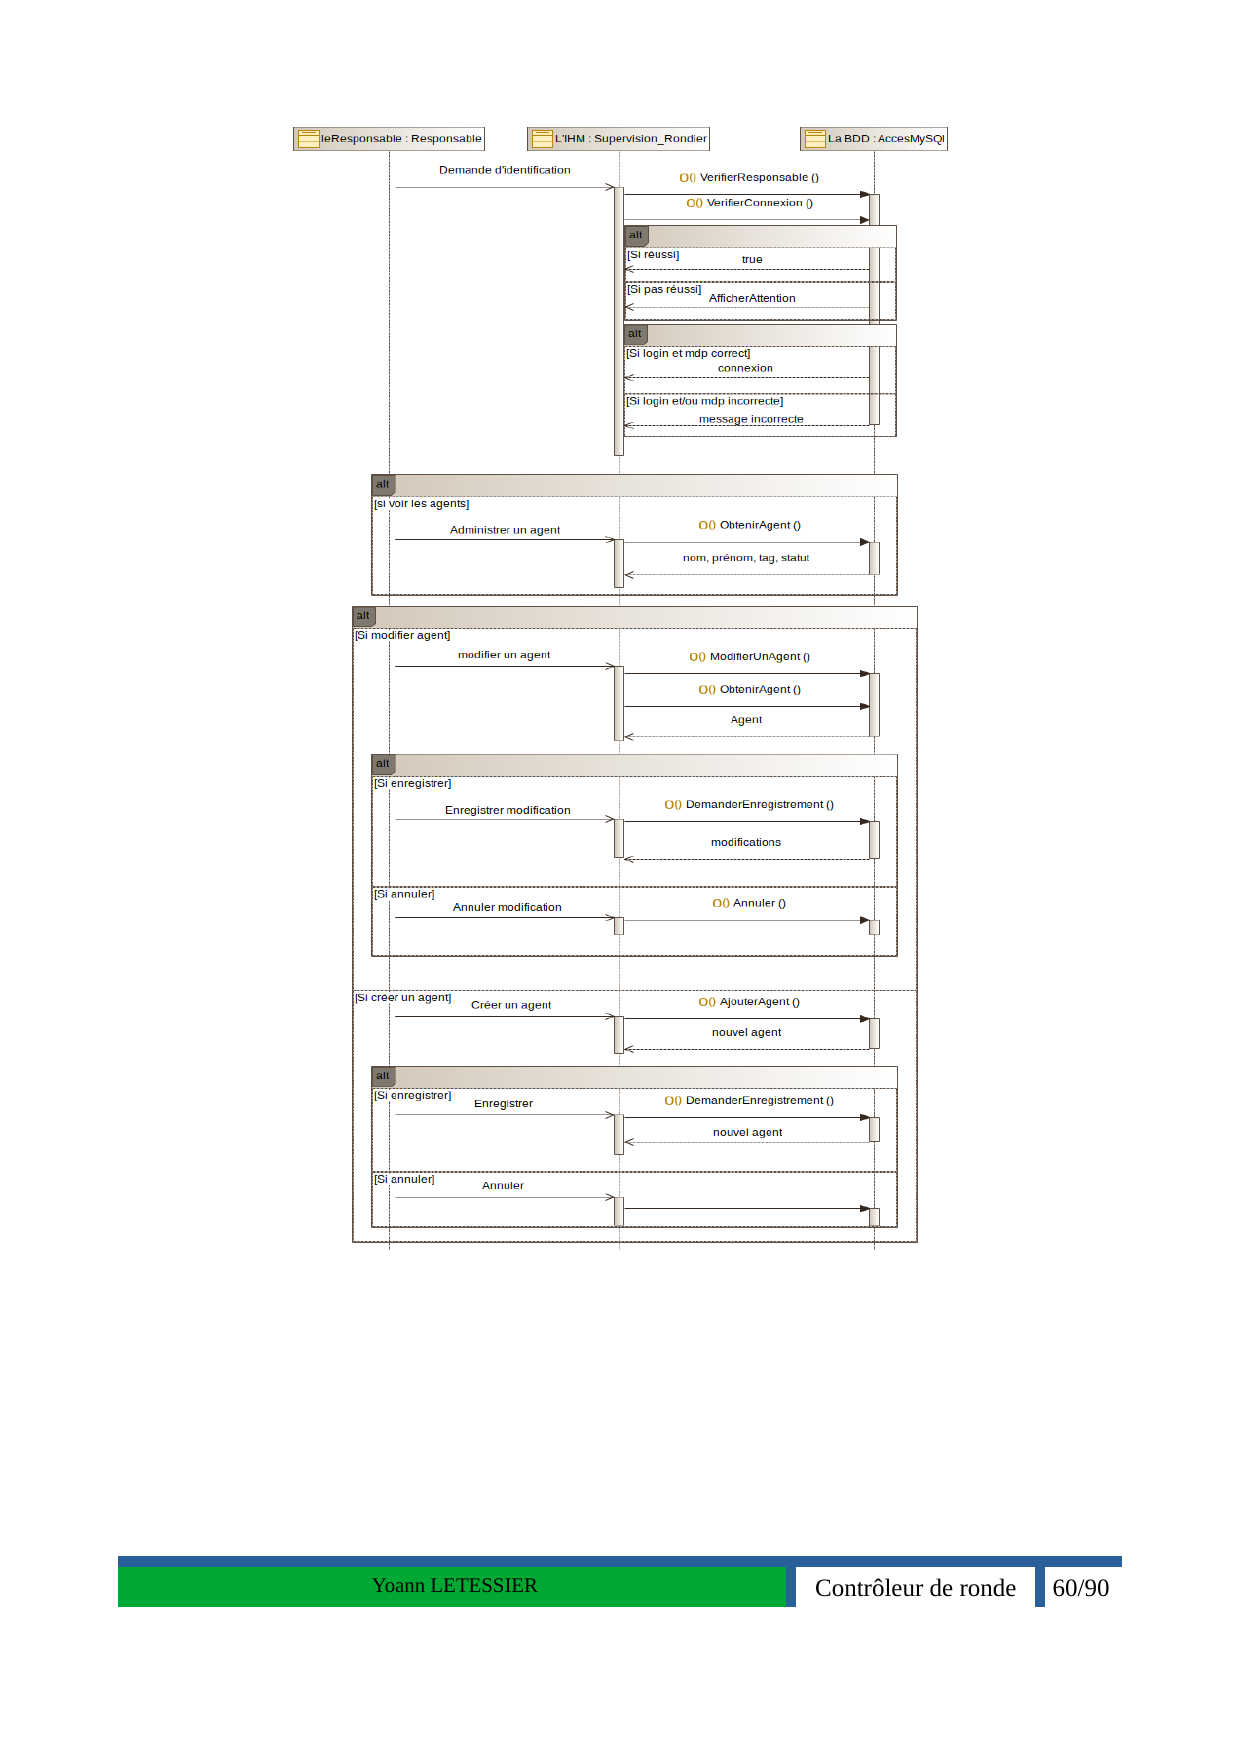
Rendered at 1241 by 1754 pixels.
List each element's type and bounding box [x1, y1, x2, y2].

picture [283, 118, 957, 1250]
